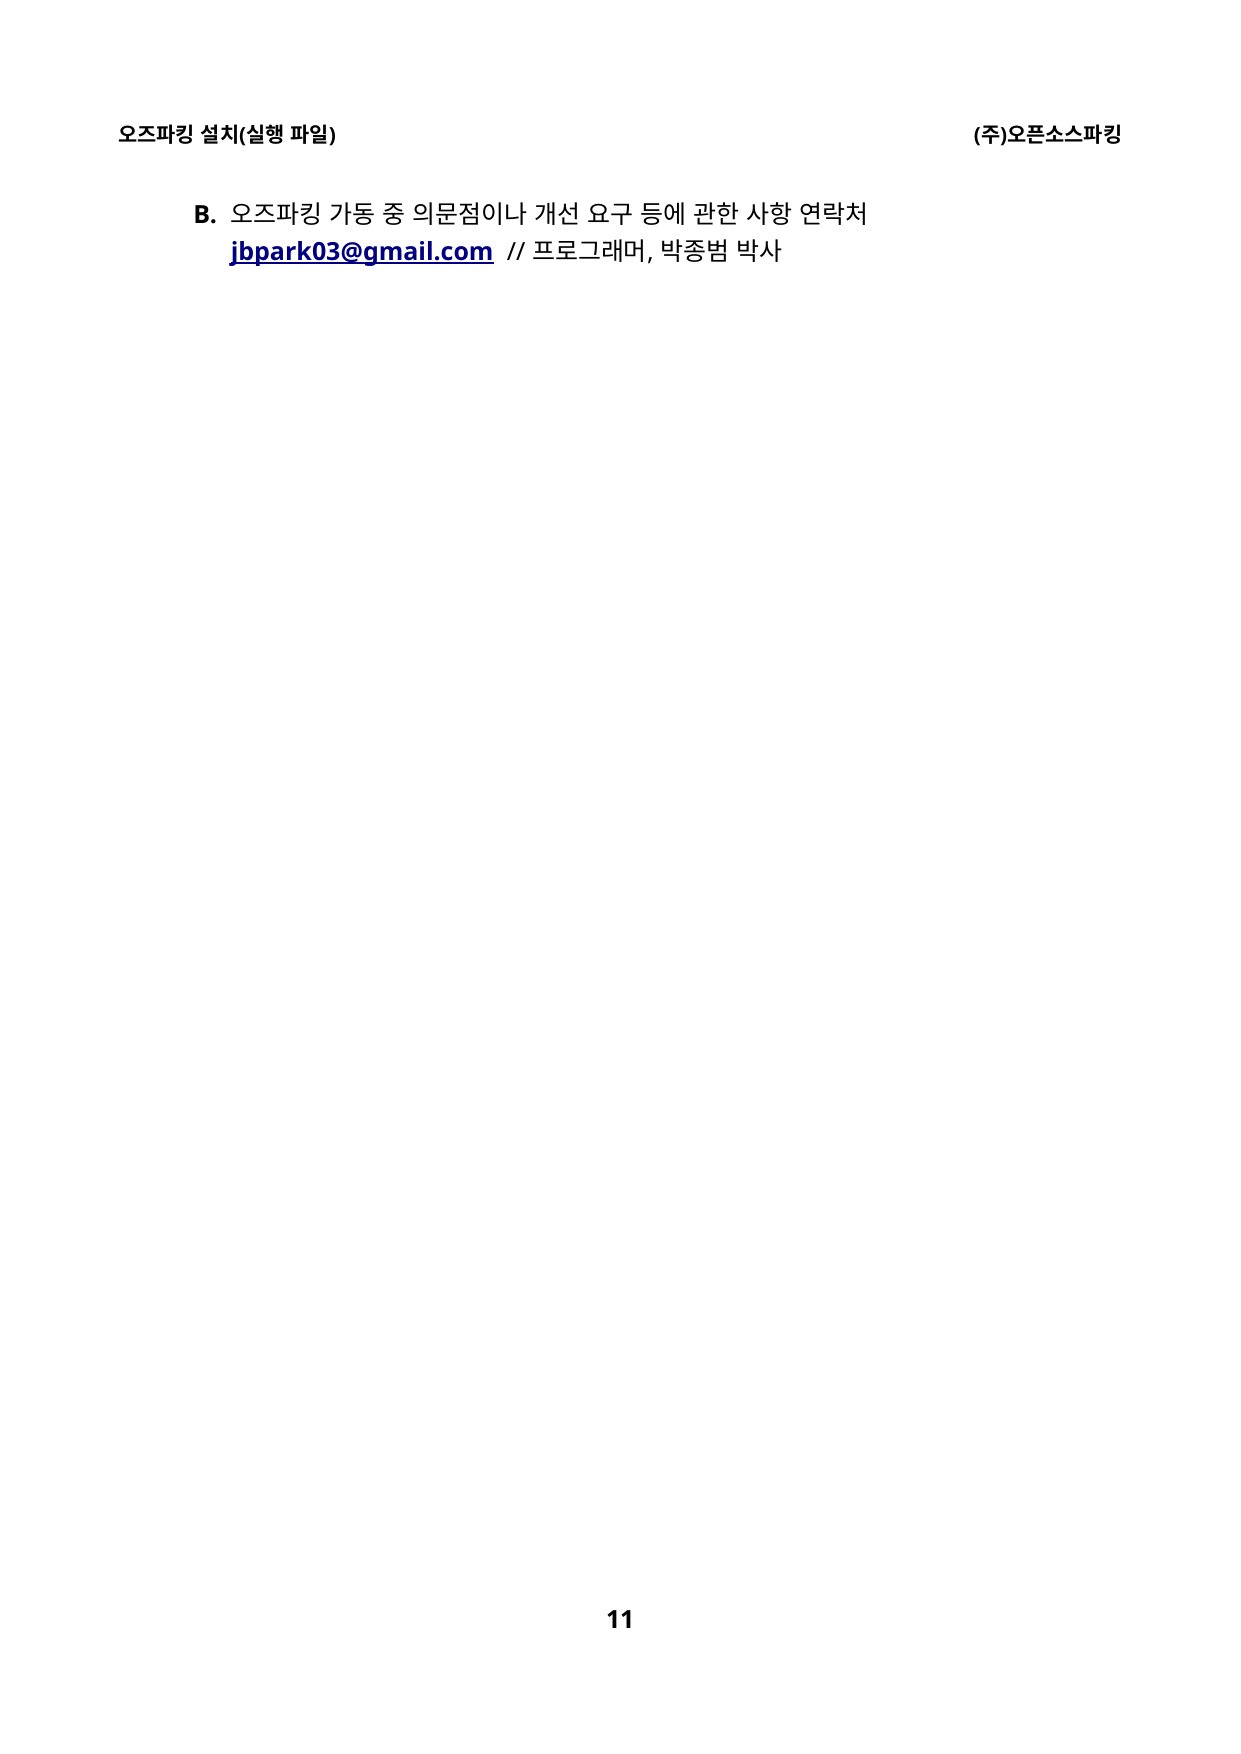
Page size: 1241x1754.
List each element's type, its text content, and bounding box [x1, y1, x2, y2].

list 오즈파킹 가동 중 의문점이나 개선 요구 등에 관한 사항 연락처 jbpark03@gmail.com // 프로그래머, 박종범 박사 [193, 195, 1122, 267]
list [193, 178, 1122, 195]
